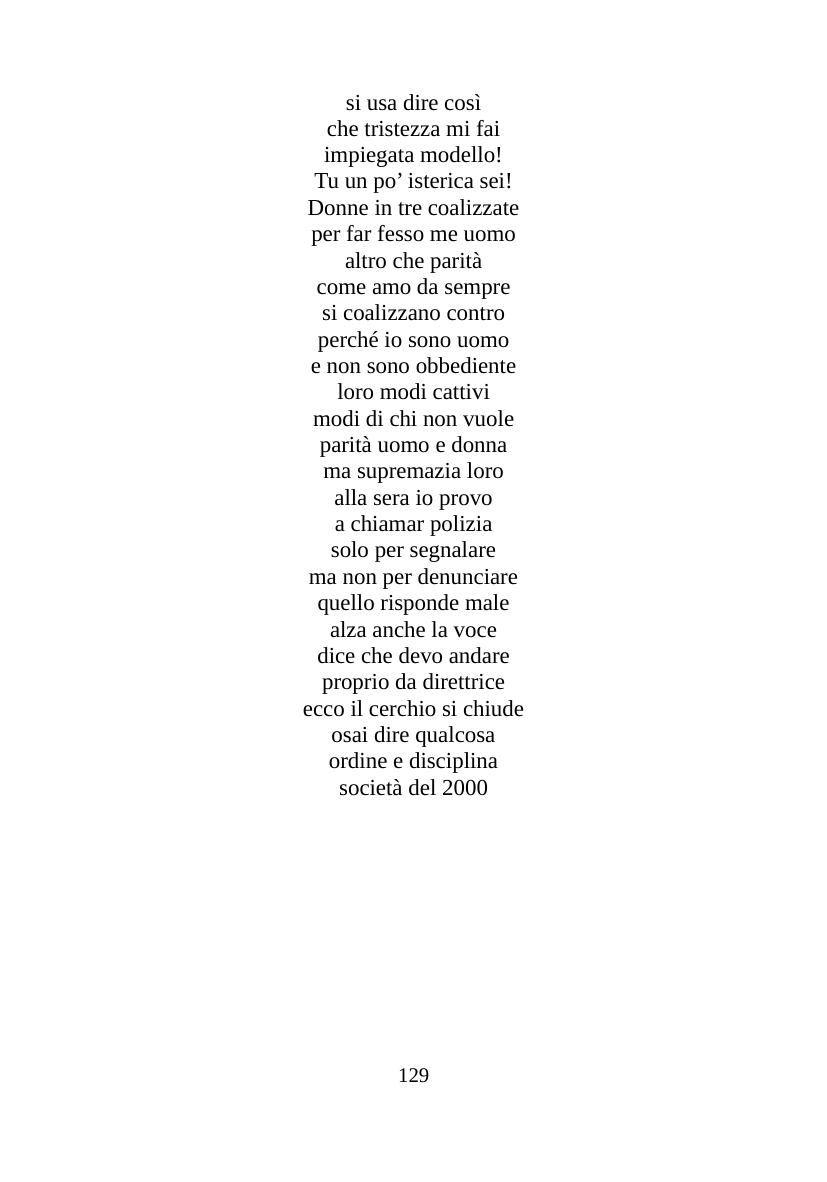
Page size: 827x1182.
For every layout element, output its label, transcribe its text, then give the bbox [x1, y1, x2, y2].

text ecco il cerchio si chiude [88, 695, 738, 721]
text proprio da direttrice [88, 668, 738, 695]
text loro modi cattivi [88, 378, 738, 405]
text quello risponde male [88, 589, 738, 616]
text perché io sono uomo [88, 326, 738, 352]
text ma supremazia loro [88, 457, 738, 484]
text Tu un po’ isterica sei! [88, 168, 738, 194]
text che tristezza mi fai [88, 115, 738, 141]
text impiegata modello! [88, 141, 738, 168]
text si coalizzano contro [88, 299, 738, 326]
text a chiamar polizia [88, 510, 738, 537]
text alla sera io provo [88, 484, 738, 510]
text osai dire qualcosa [88, 721, 738, 747]
text parità uomo e donna [88, 431, 738, 457]
text dice che devo andare [88, 642, 738, 668]
text si usa dire così [88, 88, 738, 115]
text ma non per denunciare [88, 563, 738, 589]
text e non sono obbediente [88, 352, 738, 378]
text società del 2000 [88, 774, 738, 800]
text altro che parità [88, 247, 738, 273]
text ordine e disciplina [88, 747, 738, 774]
text Donne in tre coalizzate [88, 194, 738, 220]
text alza anche la voce [88, 616, 738, 642]
text per far fesso me uomo [88, 220, 738, 247]
text come amo da sempre [88, 273, 738, 299]
text solo per segnalare [88, 537, 738, 563]
text modi di chi non vuole [88, 405, 738, 431]
